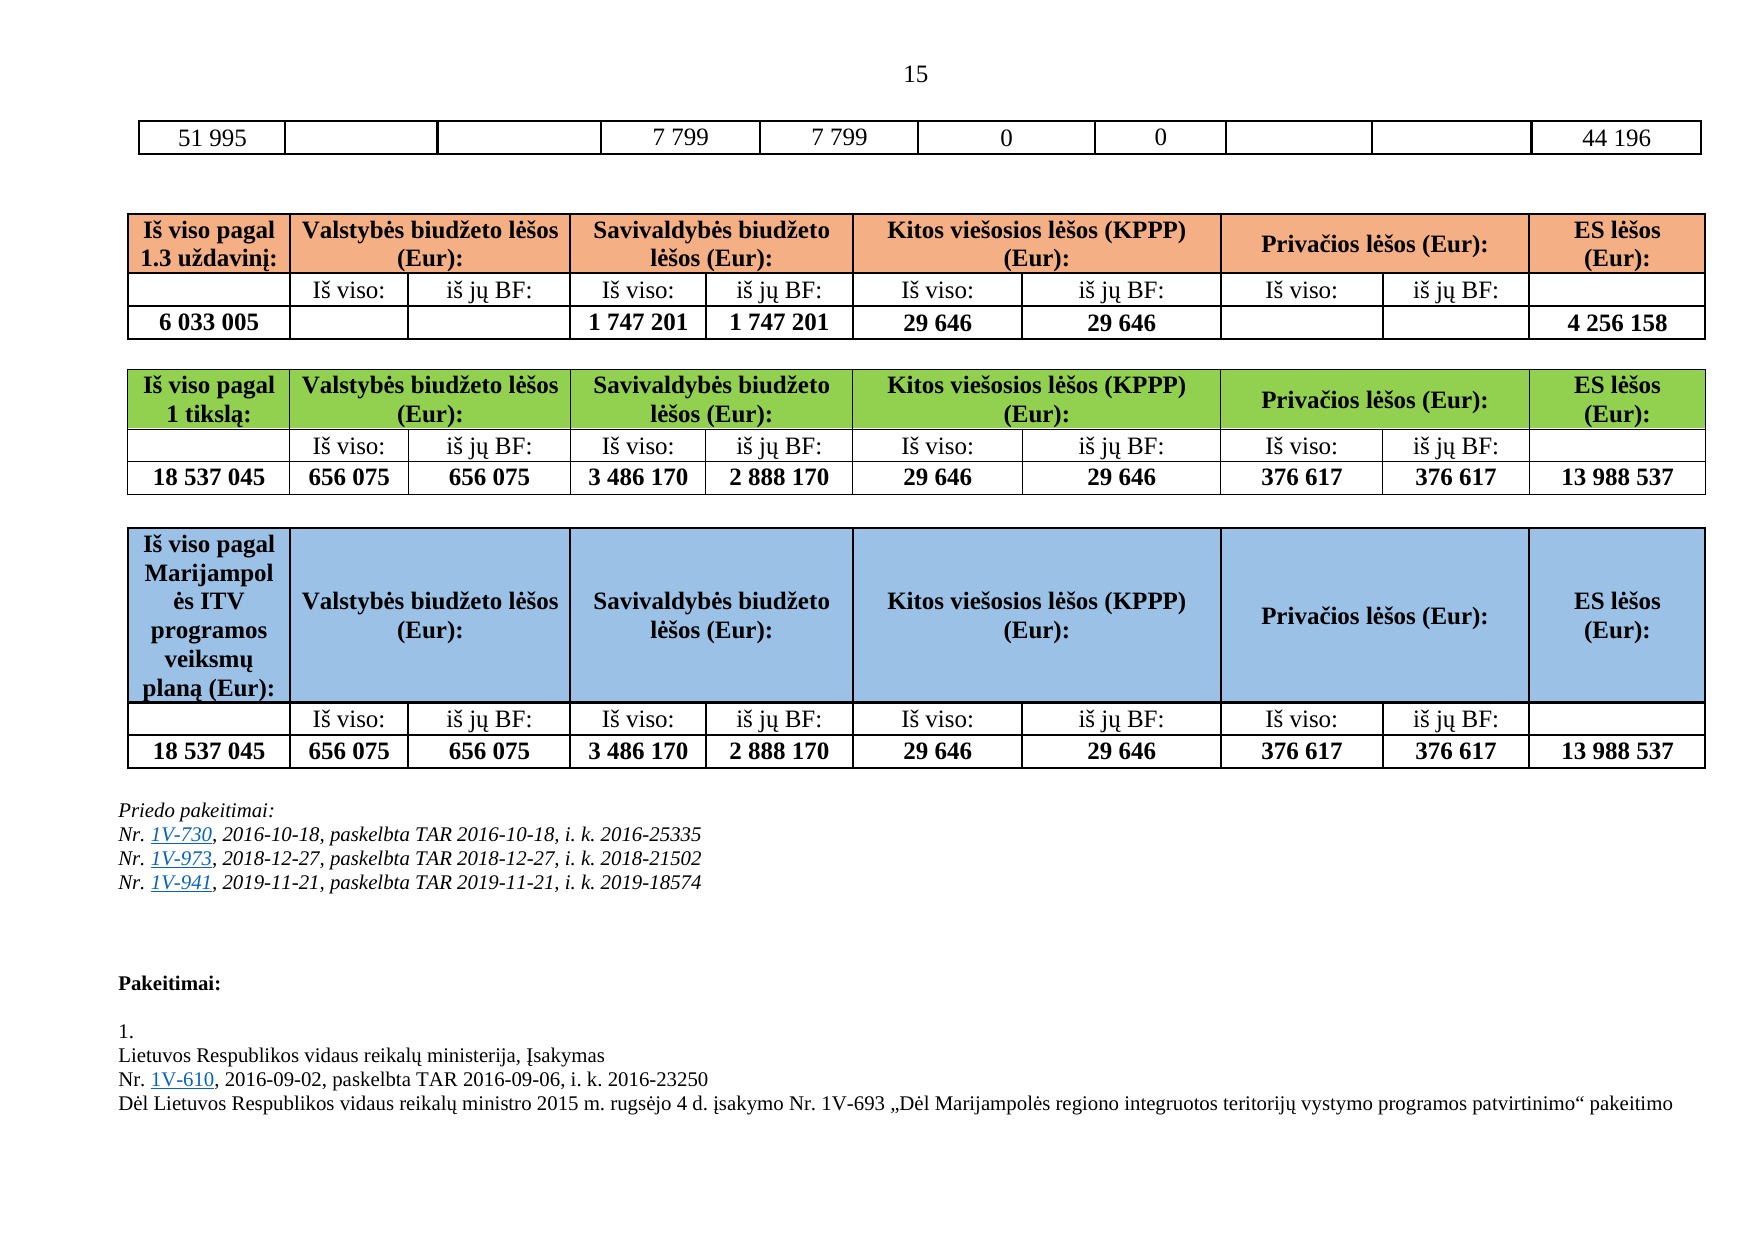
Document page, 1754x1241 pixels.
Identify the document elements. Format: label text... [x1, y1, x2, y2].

table_cell 51 995 [140, 122, 284, 153]
table_cell [408, 340, 570, 369]
table_cell [1738, 305, 1754, 338]
table_cell [409, 307, 569, 338]
table_cell [1221, 340, 1383, 369]
table_cell [129, 704, 289, 734]
table_cell Iš viso: [290, 430, 408, 461]
table_cell [286, 122, 436, 153]
table_cell Iš viso pagal 1.3 uždavinį: [129, 215, 289, 272]
table_cell 29 646 [1023, 307, 1220, 338]
table_cell iš jų BF: [409, 430, 570, 461]
table_cell [128, 118, 1712, 213]
table_cell Iš viso: [291, 274, 407, 305]
table_cell Kitos viešosios lėšos (KPPP) (Eur): [854, 529, 1220, 701]
table_cell [706, 340, 853, 369]
table_cell [1529, 495, 1705, 527]
table_cell [1713, 369, 1738, 428]
table_cell Savivaldybės biudžeto lėšos (Eur): [571, 215, 852, 272]
table_cell Savivaldybės biudžeto lėšos (Eur): [571, 370, 852, 428]
table_cell Iš viso: [1221, 430, 1382, 461]
table_cell [1738, 338, 1754, 369]
table_cell [1222, 307, 1382, 338]
table_cell Valstybės biudžeto lėšos (Eur): [291, 215, 569, 272]
table_cell 656 075 [409, 462, 570, 494]
table_cell [1713, 461, 1738, 494]
table_cell [1713, 734, 1738, 767]
table_cell [1713, 305, 1738, 338]
table_cell Iš viso: [571, 274, 705, 305]
table_cell [1529, 340, 1705, 369]
table_cell iš jų BF: [1384, 274, 1528, 305]
table_cell [408, 495, 570, 527]
table_cell [1738, 494, 1754, 527]
table_cell [439, 122, 600, 153]
table_cell [1227, 122, 1371, 153]
table_cell iš jų BF: [707, 274, 852, 305]
table_cell Valstybės biudžeto lėšos (Eur): [290, 370, 570, 428]
table_cell [290, 495, 408, 527]
table_cell [1738, 429, 1754, 461]
table_cell [853, 340, 1022, 369]
table_cell 29 646 [853, 462, 1022, 494]
table_cell iš jų BF: [409, 274, 569, 305]
table_cell Iš viso: [1222, 704, 1382, 734]
table_cell 0 [1096, 122, 1225, 153]
table_cell [1383, 340, 1529, 369]
table_cell 18 537 045 [129, 736, 289, 767]
table_cell [1738, 461, 1754, 494]
table_cell 2 888 170 [706, 462, 852, 494]
table_cell Iš viso: [854, 274, 1021, 305]
table_cell 7 799 [602, 122, 759, 153]
table_cell [1706, 461, 1712, 494]
table_cell [1384, 307, 1528, 338]
table_cell [1738, 701, 1754, 734]
table_cell [1530, 430, 1705, 461]
table_cell Iš viso: [1222, 274, 1382, 305]
table_cell Iš viso: [571, 430, 705, 461]
table_cell [1713, 213, 1738, 272]
table_cell Iš viso pagal 1 tikslą: [128, 370, 289, 428]
table_cell ES lėšos (Eur): [1530, 529, 1704, 701]
table_cell [128, 340, 290, 369]
table_cell 3 486 170 [571, 736, 705, 767]
text Lietuvos Respublikos vidaus reikalų ministerija, Įsakymas [118, 1043, 1713, 1067]
table_cell 376 617 [1384, 736, 1528, 767]
table_cell 44 196 [1533, 122, 1700, 153]
table_cell [1706, 701, 1712, 734]
table_cell 29 646 [854, 307, 1021, 338]
table_cell [1713, 527, 1738, 701]
table_cell 6 033 005 [129, 307, 289, 338]
text Priedo pakeitimai: [118, 798, 1713, 822]
table_cell Privačios lėšos (Eur): [1222, 529, 1528, 701]
table_cell [1022, 495, 1221, 527]
table_cell Iš viso: [291, 704, 407, 734]
table_cell Iš viso: [571, 704, 705, 734]
text Nr. 1V-941, 2019-11-21, paskelbta TAR 2019-11-21, i. k. 2019-18574 [118, 870, 1713, 894]
table_cell [1383, 495, 1529, 527]
table_cell [290, 340, 408, 369]
table_cell [1706, 429, 1712, 461]
table_cell [1738, 213, 1754, 272]
table_cell [1738, 369, 1754, 428]
text Nr. 1V-610, 2016-09-02, paskelbta TAR 2016-09-06, i. k. 2016-23250 [118, 1067, 1713, 1091]
table_cell Iš viso: [853, 430, 1022, 461]
table_cell [129, 274, 289, 305]
table_cell 1 747 201 [707, 307, 852, 338]
table_cell 13 988 537 [1530, 736, 1704, 767]
table_cell [1530, 274, 1704, 305]
table_cell 7 799 [761, 122, 917, 153]
table_cell [1706, 369, 1712, 428]
table_cell [1706, 305, 1712, 338]
table_cell 4 256 158 [1530, 307, 1704, 338]
table_cell iš jų BF: [1384, 704, 1528, 734]
table_cell [1738, 527, 1754, 701]
table_cell [1705, 494, 1712, 527]
table_cell iš jų BF: [1023, 430, 1220, 461]
text Nr. 1V-973, 2018-12-27, paskelbta TAR 2018-12-27, i. k. 2018-21502 [118, 846, 1713, 870]
table_cell [1713, 338, 1738, 369]
table_cell [1713, 272, 1738, 305]
table_cell iš jų BF: [1023, 704, 1220, 734]
table_cell ES lėšos (Eur): [1530, 370, 1705, 428]
table_cell [1373, 122, 1530, 153]
table_cell 376 617 [1221, 462, 1382, 494]
text Dėl Lietuvos Respublikos vidaus reikalų ministro 2015 m. rugsėjo 4 d. įsakymo Nr. 1V-693 „Dėl Marijampolės regiono integruotos teritorijų vystymo programos patvirtinimo“ pakeitimo [118, 1091, 1713, 1115]
table_cell [1738, 118, 1754, 213]
table_cell [706, 495, 853, 527]
table_cell [1022, 340, 1221, 369]
table_cell [570, 340, 706, 369]
table_cell [1738, 734, 1754, 767]
table_cell 29 646 [854, 736, 1021, 767]
table_cell [1706, 272, 1712, 305]
table_cell Valstybės biudžeto lėšos (Eur): [291, 529, 569, 701]
table_cell [1530, 704, 1704, 734]
table_cell 29 646 [1023, 462, 1220, 494]
table_cell Savivaldybės biudžeto lėšos (Eur): [571, 529, 852, 701]
table_cell 2 888 170 [707, 736, 852, 767]
table_cell 656 075 [290, 462, 408, 494]
table_cell 1 747 201 [571, 307, 705, 338]
table_cell 18 537 045 [128, 462, 289, 494]
table_cell 0 [919, 122, 1094, 153]
table_cell [128, 495, 290, 527]
table_cell ES lėšos (Eur): [1530, 215, 1704, 272]
table_cell 376 617 [1222, 736, 1382, 767]
table_cell Iš viso pagal Marijampolės ITV programos veiksmų planą (Eur): [129, 529, 289, 701]
table_cell [1713, 701, 1738, 734]
table_cell [1713, 494, 1738, 527]
text Pakeitimai: [118, 971, 1713, 995]
table_cell [1713, 118, 1738, 213]
table_cell Kitos viešosios lėšos (KPPP) (Eur): [854, 215, 1220, 272]
table_cell 376 617 [1383, 462, 1529, 494]
table_cell iš jų BF: [706, 430, 852, 461]
table_cell 29 646 [1023, 736, 1220, 767]
text 1. [118, 1019, 1713, 1043]
table_cell [1706, 734, 1712, 767]
table_cell [1738, 272, 1754, 305]
table_cell Privačios lėšos (Eur): [1222, 215, 1528, 272]
table_cell iš jų BF: [1383, 430, 1529, 461]
table_cell [291, 307, 407, 338]
table_cell iš jų BF: [409, 704, 569, 734]
table_cell [1706, 527, 1712, 701]
table_cell [853, 495, 1022, 527]
table_cell [1221, 495, 1383, 527]
table_cell 3 486 170 [571, 462, 705, 494]
table_cell Privačios lėšos (Eur): [1221, 370, 1529, 428]
table_cell 656 075 [409, 736, 569, 767]
table_cell Kitos viešosios lėšos (KPPP) (Eur): [853, 370, 1220, 428]
table_cell Iš viso: [854, 704, 1021, 734]
table_cell 13 988 537 [1530, 462, 1705, 494]
table_cell iš jų BF: [1023, 274, 1220, 305]
table_cell [1713, 429, 1738, 461]
table_cell [1705, 338, 1712, 369]
table_cell [128, 430, 289, 461]
table_cell [570, 495, 706, 527]
table_cell iš jų BF: [707, 704, 852, 734]
table_cell [1706, 213, 1712, 272]
table_cell 656 075 [291, 736, 407, 767]
text Nr. 1V-730, 2016-10-18, paskelbta TAR 2016-10-18, i. k. 2016-25335 [118, 822, 1713, 846]
